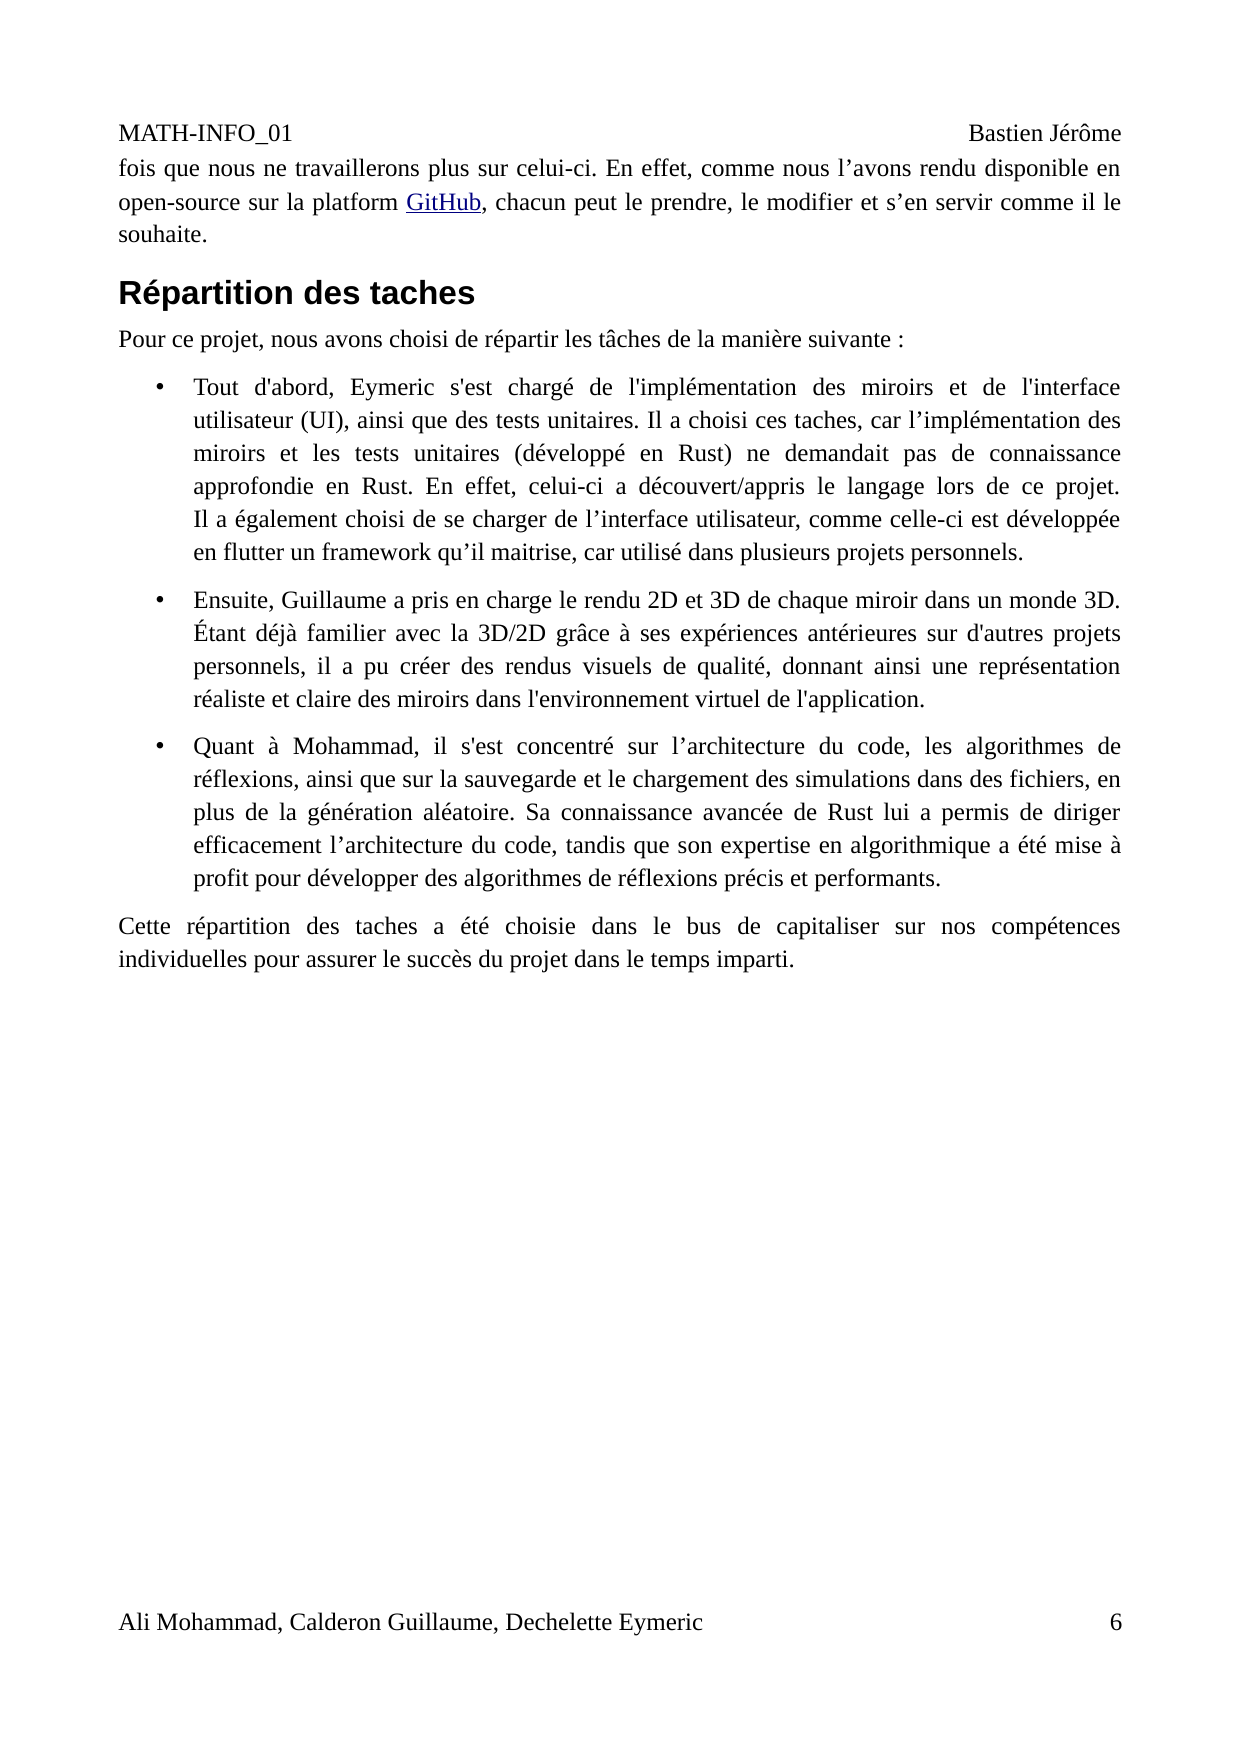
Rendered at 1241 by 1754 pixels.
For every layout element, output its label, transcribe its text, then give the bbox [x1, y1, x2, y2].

subtitle Répartition des taches [118, 273, 1122, 312]
text Pour ce projet, nous avons choisi de répartir les tâches de la manière suivante : [118, 324, 1122, 353]
text Cette répartition des taches a été choisie dans le bus de capitaliser sur nos compétences individuelles pour assurer le succès du projet dans le temps imparti. [118, 911, 1122, 973]
text fois que nous ne travaillerons plus sur celui-ci. En effet, comme nous l’avons rendu disponible en open-source sur la platform GitHub, chacun peut le prendre, le modifier et s’en servir comme il le souhaite. [118, 153, 1122, 248]
list Quant à Mohammad, il s'est concentré sur l’architecture du code, les algorithmes de réflexions, ainsi que sur la sauvegarde et le chargement des simulations dans des fichiers, en plus de la génération aléatoire. Sa connaissance avancée de Rust lui a permis de diriger efficacement l’architecture du code, tandis que son expertise en algorithmique a été mise à profit pour développer des algorithmes de réflexions précis et performants. [156, 731, 1122, 892]
list Ensuite, Guillaume a pris en charge le rendu 2D et 3D de chaque miroir dans un monde 3D. Étant déjà familier avec la 3D/2D grâce à ses expériences antérieures sur d'autres projets personnels, il a pu créer des rendus visuels de qualité, donnant ainsi une représentation réaliste et claire des miroirs dans l'environnement virtuel de l'application. [156, 585, 1122, 712]
list Tout d'abord, Eymeric s'est chargé de l'implémentation des miroirs et de l'interface utilisateur (UI), ainsi que des tests unitaires. Il a choisi ces taches, car l’implémentation des miroirs et les tests unitaires (développé en Rust) ne demandait pas de connaissance approfondie en Rust. En effet, celui-ci a découvert/appris le langage lors de ce projet. Il a également choisi de se charger de l’interface utilisateur, comme celle-ci est développée en flutter un framework qu’il maitrise, car utilisé dans plusieurs projets personnels. [156, 372, 1122, 566]
